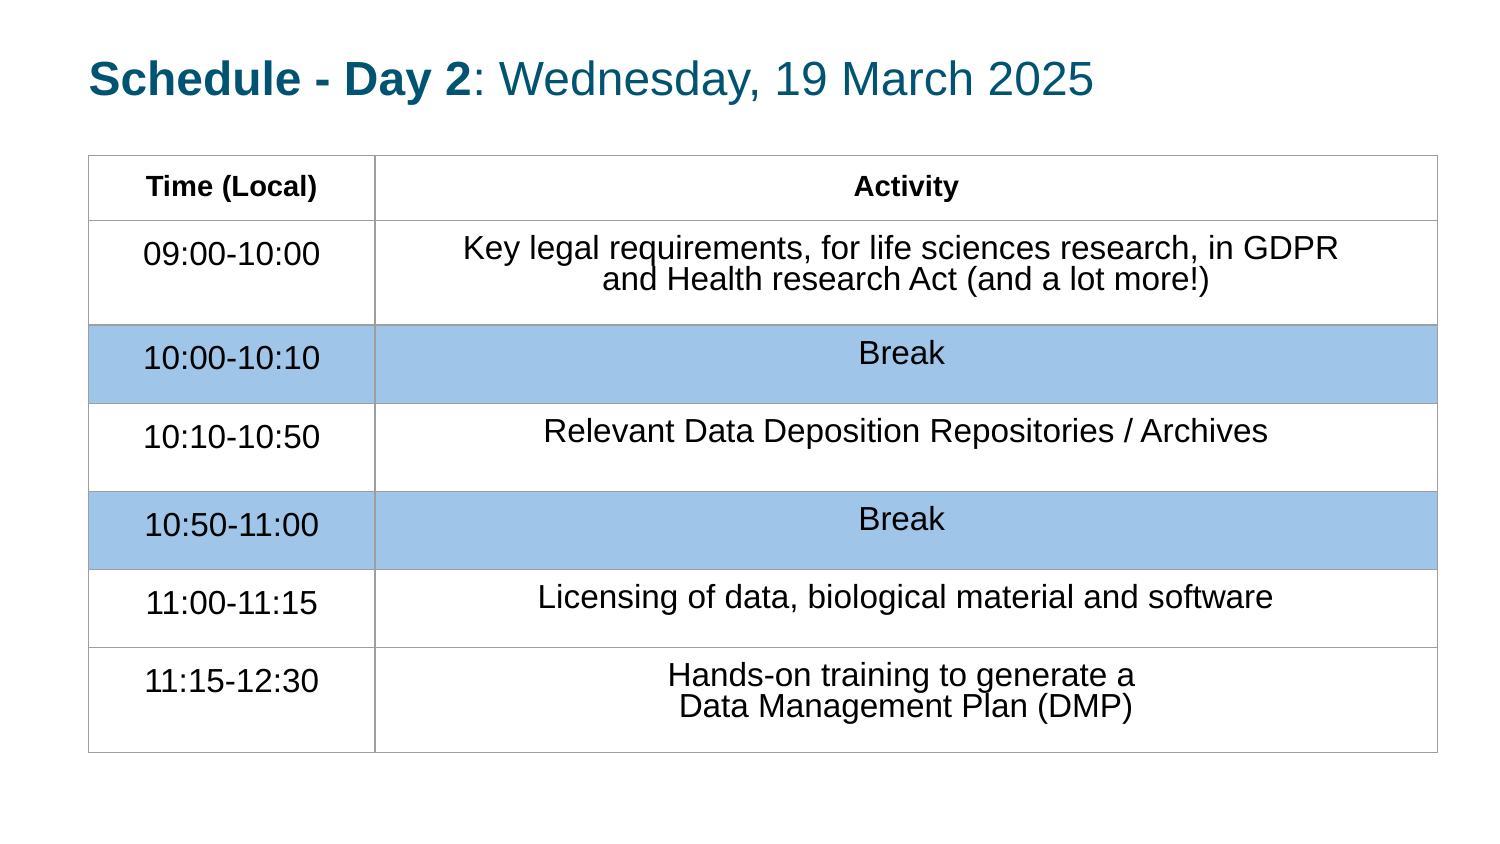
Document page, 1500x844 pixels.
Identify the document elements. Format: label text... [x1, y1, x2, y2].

table_cell 10:00-10:10 [89, 326, 374, 403]
table_header Activity [376, 156, 1437, 220]
table_cell Key legal requirements, for life sciences research, in GDPR and Health research Act (and a lot more!) [376, 221, 1437, 324]
table_header Time (Local) [89, 156, 374, 220]
title Schedule - Day 2: Wednesday, 19 March 2025 [88, 47, 1426, 127]
table_cell Break [376, 326, 1437, 403]
table_cell Licensing of data, biological material and software [376, 570, 1437, 647]
table_cell 10:50-11:00 [89, 492, 374, 569]
table_cell 09:00-10:00 [89, 221, 374, 324]
table_cell Relevant Data Deposition Repositories / Archives [376, 404, 1437, 491]
table_cell 11:00-11:15 [89, 570, 374, 647]
table_cell Break [376, 492, 1437, 569]
table_cell 10:10-10:50 [89, 404, 374, 491]
table_cell Hands-on training to generate a Data Management Plan (DMP) [376, 648, 1437, 752]
table_cell 11:15-12:30 [89, 648, 374, 752]
